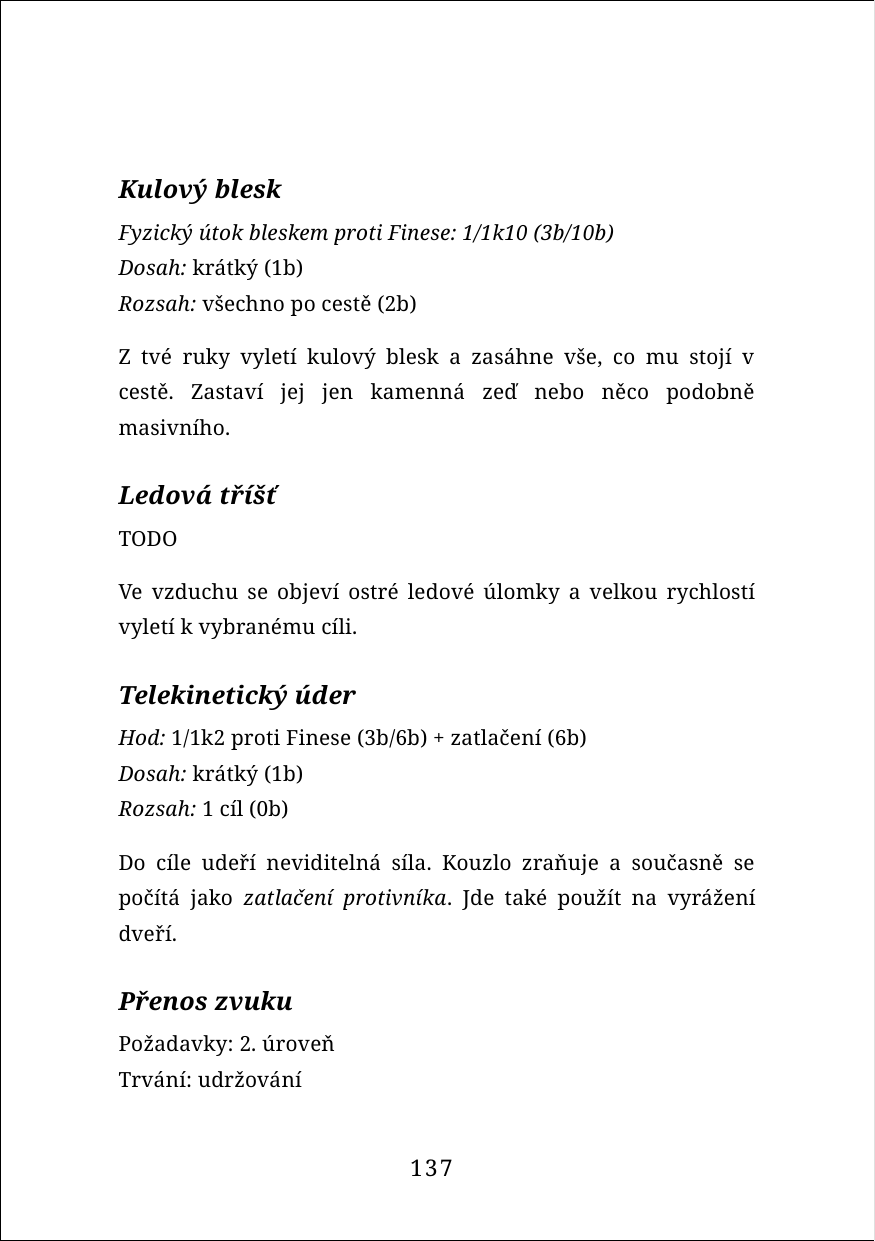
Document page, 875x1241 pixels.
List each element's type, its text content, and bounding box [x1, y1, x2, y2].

subtitle Kulový blesk [118, 172, 756, 206]
text Do cíle udeří neviditelná síla. Kouzlo zraňuje a současně se počítá jako zatlačení protivníka. Jde také použít na vyrážení dveří. [118, 848, 756, 947]
subtitle Ledová tříšť [118, 478, 756, 512]
text Hod: 1/1k2 proti Finese (3b/6b) + zatlačení (6b) Dosah: krátký (1b) Rozsah: 1 cíl (0b) [118, 723, 756, 823]
text Požadavky: 2. úroveň Trvání: udržování [118, 1029, 756, 1093]
text Fyzický útok bleskem proti Finese: 1/1k10 (3b/10b) Dosah: krátký (1b) Rozsah: všechno po cestě (2b) [118, 218, 756, 317]
text Z tvé ruky vyletí kulový blesk a zasáhne vše, co mu stojí v cestě. Zastaví jej jen kamenná zeď nebo něco podobně masivního. [118, 342, 756, 441]
subtitle Telekinetický úder [118, 677, 756, 712]
text Ve vzduchu se objeví ostré ledové úlomky a velkou rychlostí vyletí k vybranému cíli. [118, 577, 756, 641]
subtitle Přenos zvuku [118, 984, 756, 1018]
text TODO [118, 524, 756, 552]
